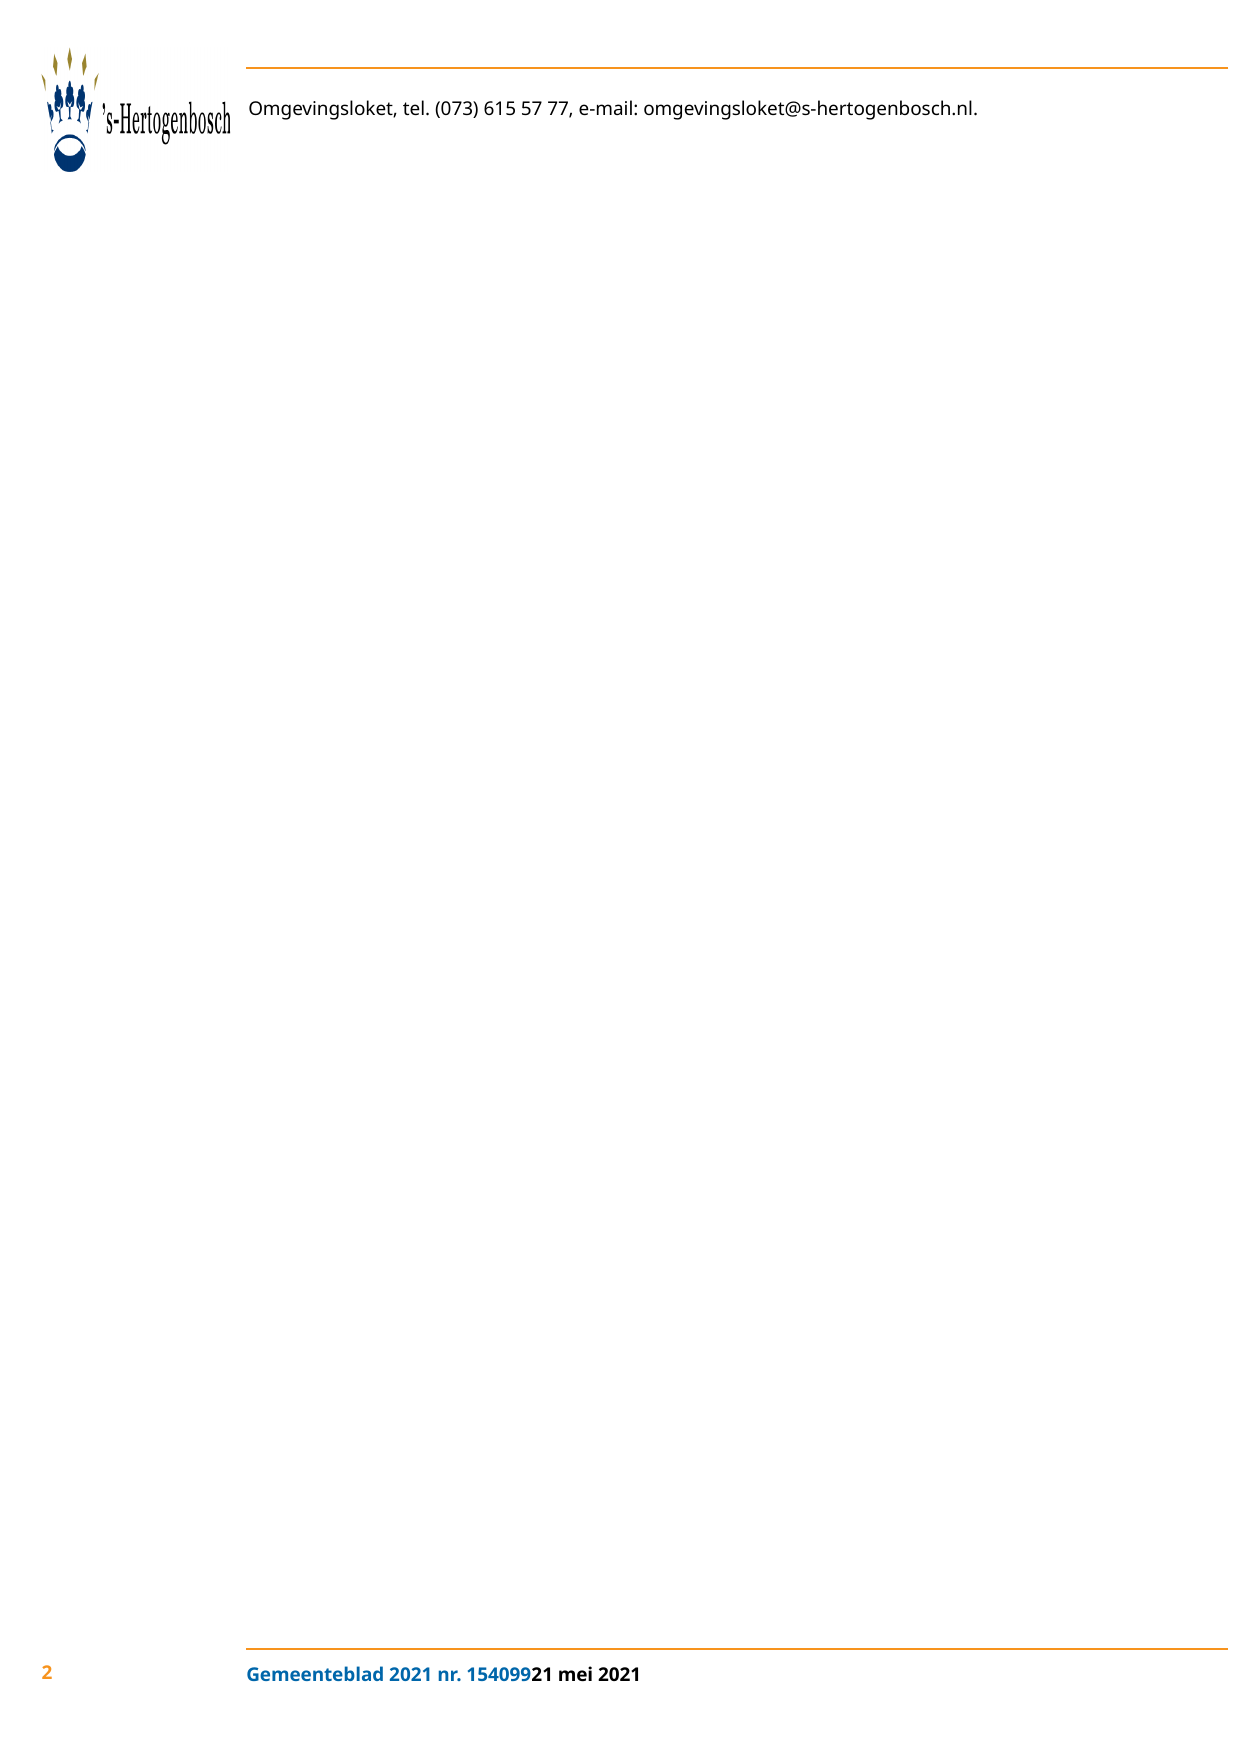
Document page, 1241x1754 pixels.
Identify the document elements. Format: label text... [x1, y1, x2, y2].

text Omgevingsloket, tel. (073) 615 57 77, e-mail: omgevingsloket@s-hertogenbosch.nl. [248, 95, 1152, 121]
picture [41, 47, 231, 172]
